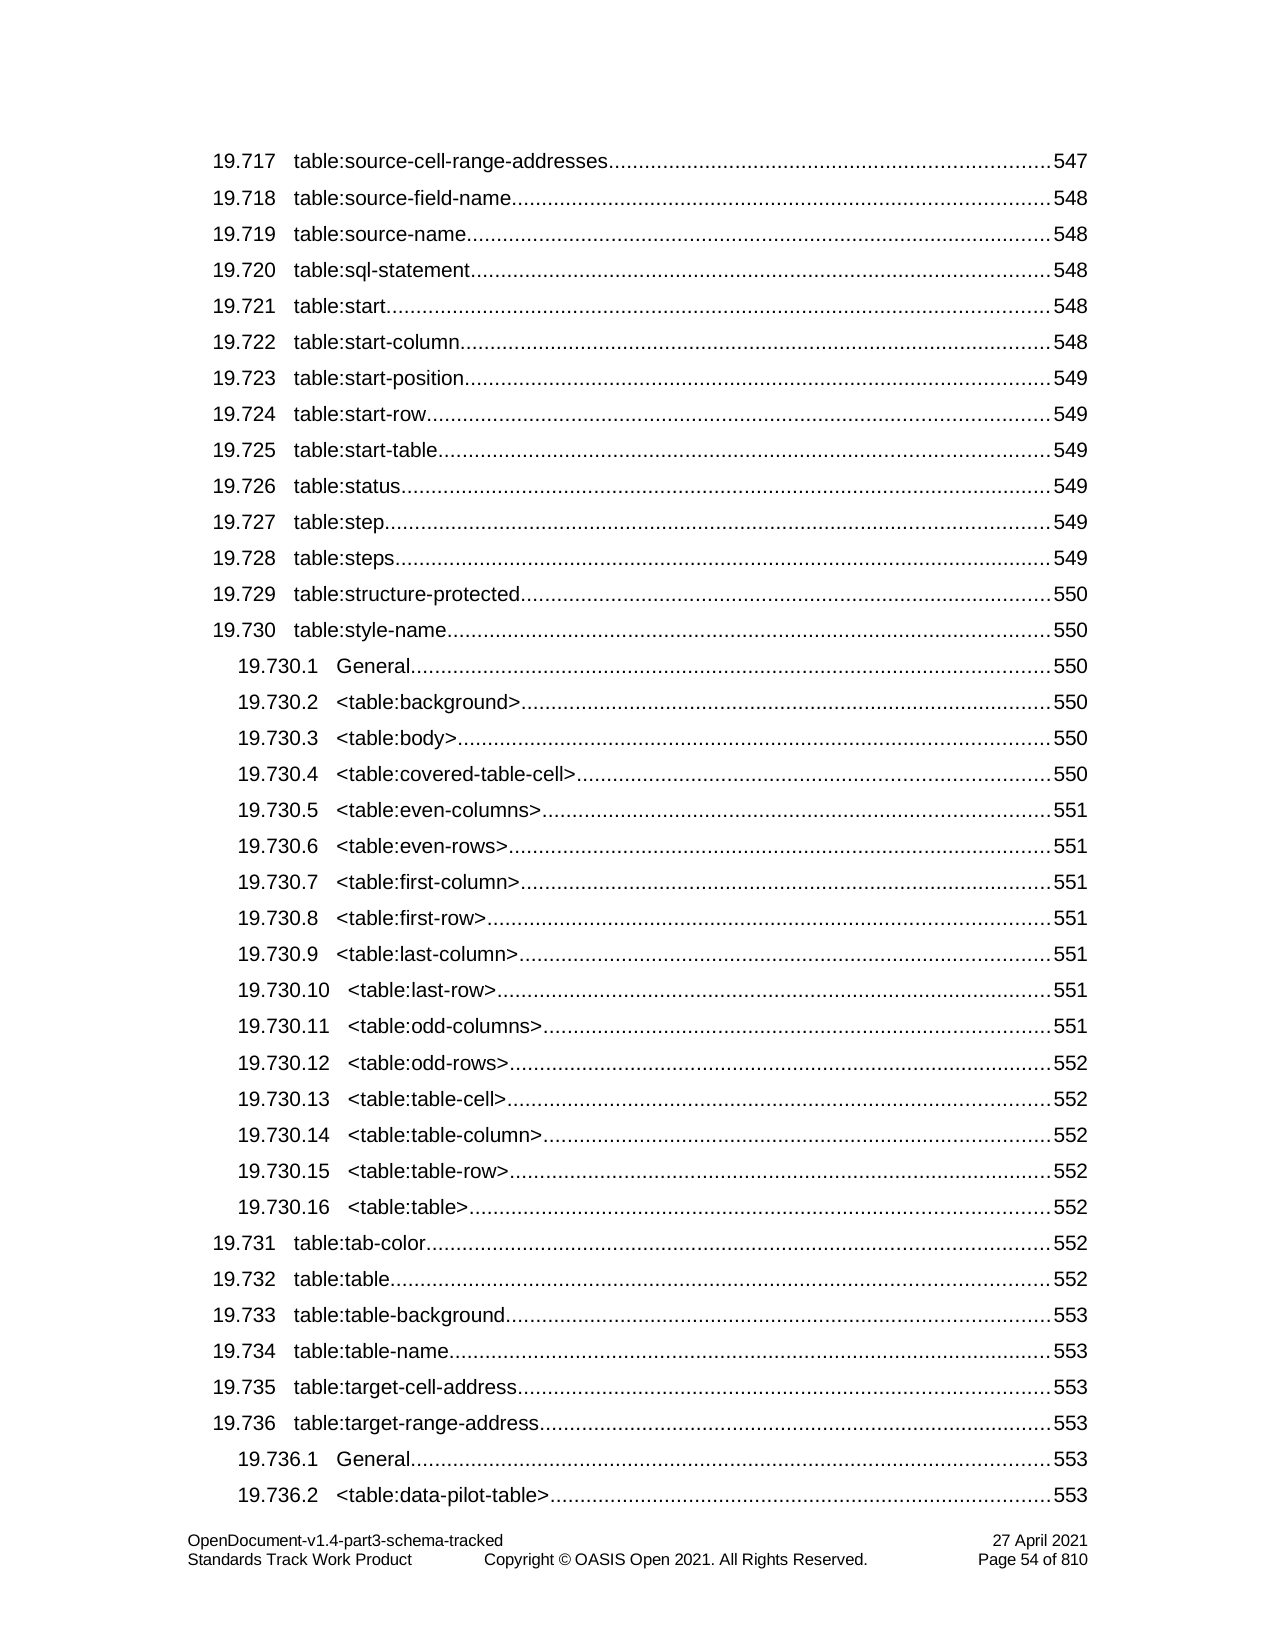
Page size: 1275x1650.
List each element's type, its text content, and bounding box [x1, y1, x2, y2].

text 19.731 table:tab-color 552 [212, 1231, 1088, 1255]
text 19.722 table:start-column 548 [212, 330, 1088, 354]
text 19.718 table:source-field-name 548 [212, 186, 1088, 209]
text 19.730.15 <table:table-row> 552 [237, 1159, 1088, 1183]
text 19.723 table:start-position 549 [212, 366, 1088, 390]
text 19.732 table:table 552 [212, 1267, 1088, 1291]
text 19.721 table:start 548 [212, 294, 1088, 318]
text 19.730.12 <table:odd-rows> 552 [237, 1051, 1088, 1074]
text 19.730.2 <table:background> 550 [237, 691, 1088, 714]
text 19.730.13 <table:table-cell> 552 [237, 1087, 1088, 1111]
text 19.730.1 General 550 [237, 654, 1088, 678]
text 19.730.16 <table:table> 552 [237, 1195, 1088, 1219]
text 19.725 table:start-table 549 [212, 438, 1088, 462]
text 19.730.11 <table:odd-columns> 551 [237, 1015, 1088, 1038]
text 19.730.3 <table:body> 550 [237, 727, 1088, 750]
text 19.736 table:target-range-address 553 [212, 1411, 1088, 1435]
text 19.736.2 <table:data-pilot-table> 553 [237, 1483, 1088, 1507]
text 19.735 table:target-cell-address 553 [212, 1375, 1088, 1399]
text 19.730.7 <table:first-column> 551 [237, 871, 1088, 894]
text 19.730.5 <table:even-columns> 551 [237, 799, 1088, 822]
text 19.724 table:start-row 549 [212, 402, 1088, 426]
text 19.730.4 <table:covered-table-cell> 550 [237, 763, 1088, 786]
text 19.729 table:structure-protected 550 [212, 582, 1088, 606]
text 19.727 table:step 549 [212, 510, 1088, 534]
text 19.730.8 <table:first-row> 551 [237, 907, 1088, 930]
text 19.726 table:status 549 [212, 474, 1088, 498]
text 19.720 table:sql-statement 548 [212, 258, 1088, 282]
text 19.734 table:table-name 553 [212, 1339, 1088, 1363]
text 19.730.14 <table:table-column> 552 [237, 1123, 1088, 1147]
text 19.719 table:source-name 548 [212, 222, 1088, 246]
text 19.733 table:table-background 553 [212, 1303, 1088, 1327]
text 19.730.9 <table:last-column> 551 [237, 943, 1088, 966]
text 19.736.1 General 553 [237, 1447, 1088, 1471]
text 19.730.10 <table:last-row> 551 [237, 979, 1088, 1002]
text 19.717 table:source-cell-range-addresses 547 [212, 150, 1088, 173]
text 19.730 table:style-name 550 [212, 618, 1088, 642]
text 19.728 table:steps 549 [212, 546, 1088, 570]
text 19.730.6 <table:even-rows> 551 [237, 835, 1088, 858]
